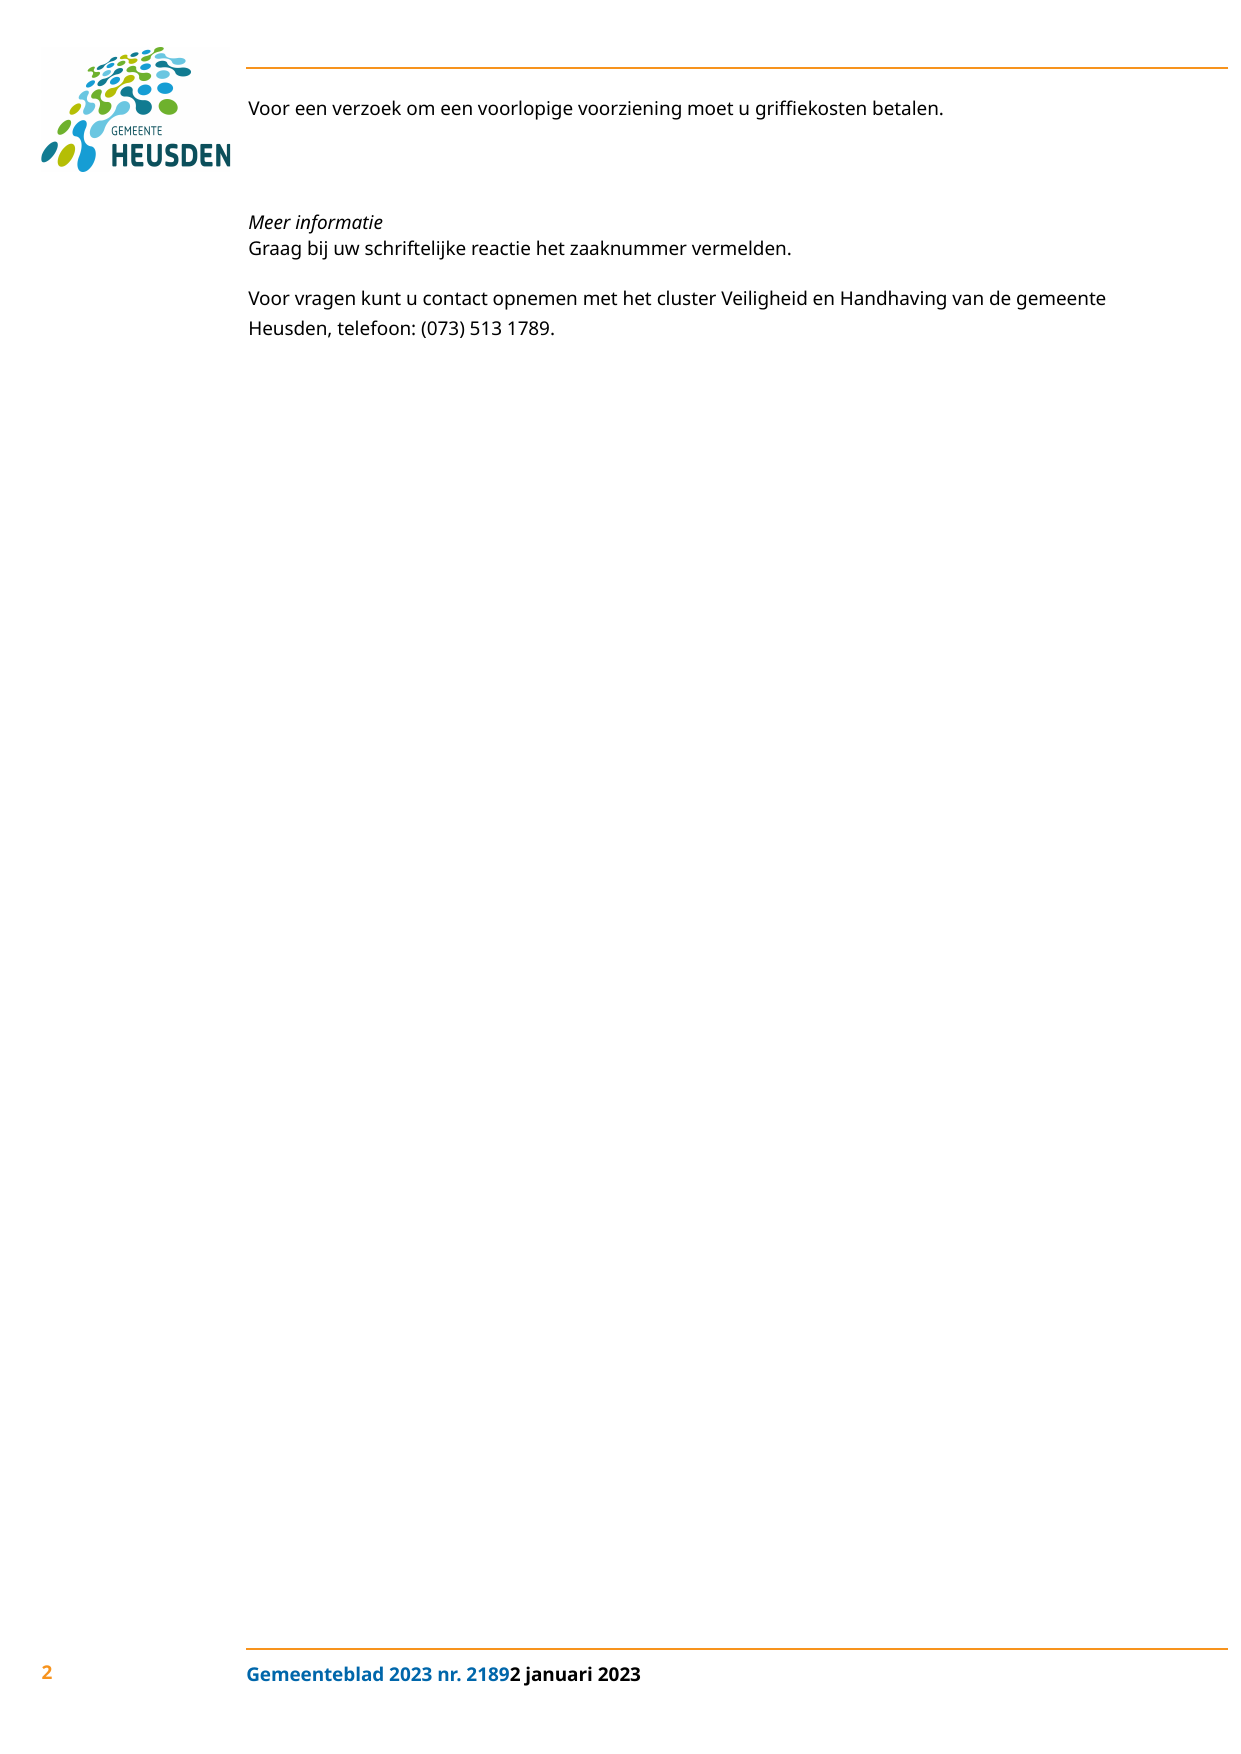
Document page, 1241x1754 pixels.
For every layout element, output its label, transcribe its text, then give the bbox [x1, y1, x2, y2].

text Graag bij uw schriftelijke reactie het zaaknummer vermelden. [248, 235, 1152, 261]
text Voor vragen kunt u contact opnemen met het cluster Veiligheid en Handhaving van de gemeente Heusden, telefoon: (073) 513 1789. [248, 285, 1152, 341]
text Voor een verzoek om een voorlopige voorziening moet u griffiekosten betalen. [248, 95, 1152, 121]
text Meer informatie [248, 209, 1152, 235]
picture [41, 47, 231, 172]
